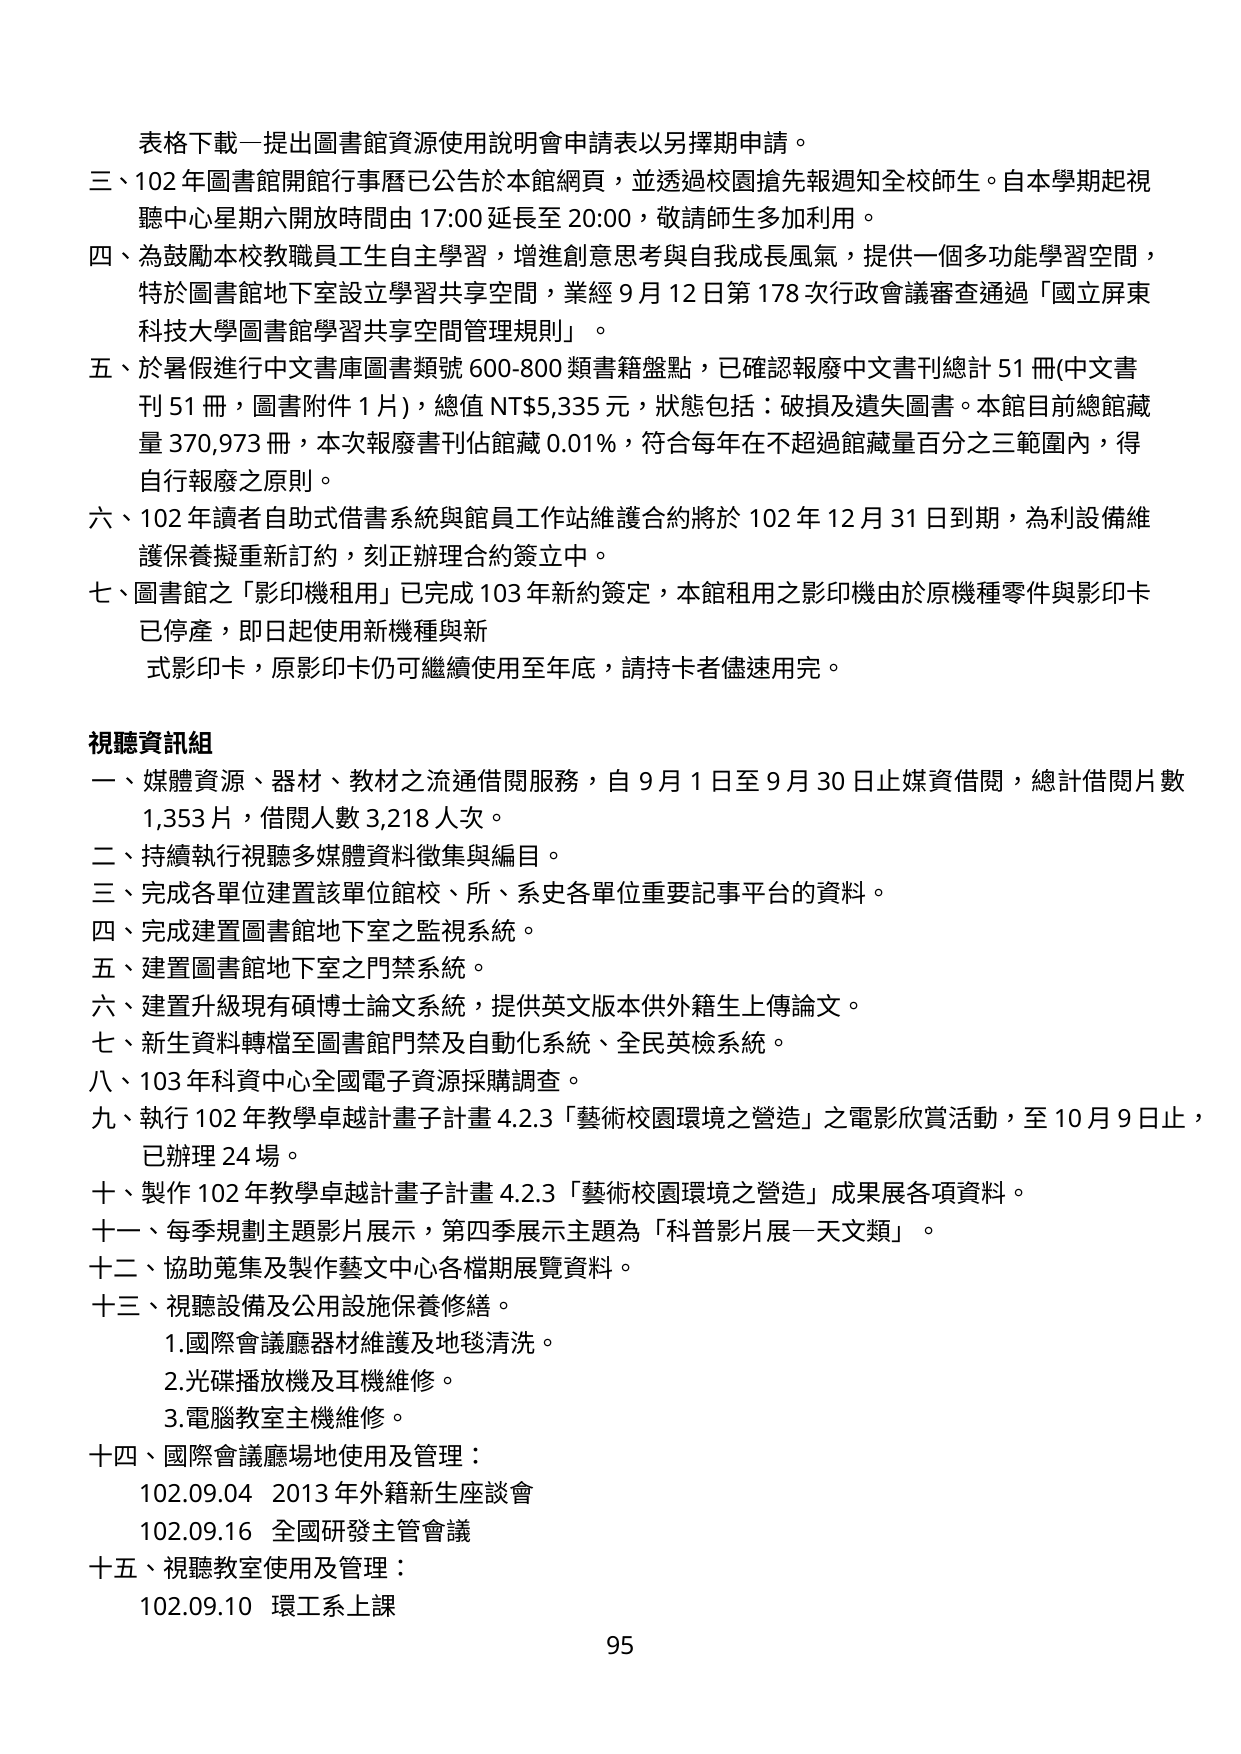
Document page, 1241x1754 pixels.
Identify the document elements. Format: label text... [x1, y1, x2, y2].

text 102.09.10 環工系上課 [89, 1585, 1152, 1623]
text 八、103年科資中心全國電子資源採購調查。 [89, 1060, 1152, 1098]
text 五、於暑假進行中文書庫圖書類號600-800類書籍盤點，已確認報廢中文書刊總計51冊(中文書刊51冊，圖書附件1片)，總值NT$5,335元，狀態包括：破損及遺失圖書。本館目前總館藏量370,973冊，本次報廢書刊佔館藏0.01%，符合每年在不超過館藏量百分之三範圍內，得自行報廢之原則。 [89, 348, 1152, 498]
text 十四、國際會議廳場地使用及管理： [89, 1435, 1152, 1473]
text 十、製作102年教學卓越計畫子計畫4.2.3「藝術校園環境之營造」成果展各項資料。 [92, 1173, 1186, 1210]
text 式影印卡，原影印卡仍可繼續使用至年底，請持卡者儘速用完。 [147, 648, 1152, 685]
text 2.光碟播放機及耳機維修。 [89, 1360, 1186, 1398]
text 九、執行102年教學卓越計畫子計畫4.2.3「藝術校園環境之營造」之電影欣賞活動，至10月9日止，已辦理24場。 [92, 1098, 1186, 1173]
text 六、102年讀者自助式借書系統與館員工作站維護合約將於102年12月31日到期，為利設備維護保養擬重新訂約，刻正辦理合約簽立中。 [89, 498, 1152, 573]
text 102.09.16 全國研發主管會議 [89, 1510, 1152, 1548]
text 十三、視聽設備及公用設施保養修繕。 [92, 1285, 1186, 1323]
text 七、圖書館之「影印機租用」已完成103年新約簽定，本館租用之影印機由於原機種零件與影印卡已停產，即日起使用新機種與新 [89, 573, 1152, 648]
text 一、媒體資源、器材、教材之流通借閱服務，自9月1日至9月30日止媒資借閱，總計借閱片數1,353片，借閱人數3,218人次。 [92, 760, 1186, 835]
text 五、建置圖書館地下室之門禁系統。 [92, 948, 1186, 985]
text 三、102年圖書館開館行事曆已公告於本館網頁，並透過校園搶先報週知全校師生。自本學期起視聽中心星期六開放時間由17:00延長至20:00，敬請師生多加利用。 [89, 160, 1152, 235]
text 四、為鼓勵本校教職員工生自主學習，增進創意思考與自我成長風氣，提供一個多功能學習空間，特於圖書館地下室設立學習共享空間，業經9月12日第178次行政會議審查通過「國立屏東科技大學圖書館學習共享空間管理規則」。 [89, 235, 1152, 348]
text 四、完成建置圖書館地下室之監視系統。 [92, 910, 1186, 948]
text 3.電腦教室主機維修。 [89, 1398, 1186, 1435]
text 十二、協助蒐集及製作藝文中心各檔期展覽資料。 [89, 1248, 1186, 1285]
text 十一、每季規劃主題影片展示，第四季展示主題為「科普影片展—天文類」。 [92, 1210, 1186, 1248]
text 七、新生資料轉檔至圖書館門禁及自動化系統、全民英檢系統。 [92, 1023, 1186, 1060]
text 1.國際會議廳器材維護及地毯清洗。 [89, 1323, 1186, 1360]
text 二、持續執行視聽多媒體資料徵集與編目。 [92, 835, 1186, 873]
text 六、建置升級現有碩博士論文系統，提供英文版本供外籍生上傳論文。 [92, 985, 1186, 1023]
text 表格下載—提出圖書館資源使用說明會申請表以另擇期申請。 [89, 123, 1152, 160]
text 三、完成各單位建置該單位館校、所、系史各單位重要記事平台的資料。 [92, 873, 1186, 910]
text 十五、視聽教室使用及管理： [89, 1548, 1152, 1585]
text 視聽資訊組 [89, 723, 1152, 760]
text 102.09.04 2013年外籍新生座談會 [89, 1473, 1152, 1510]
